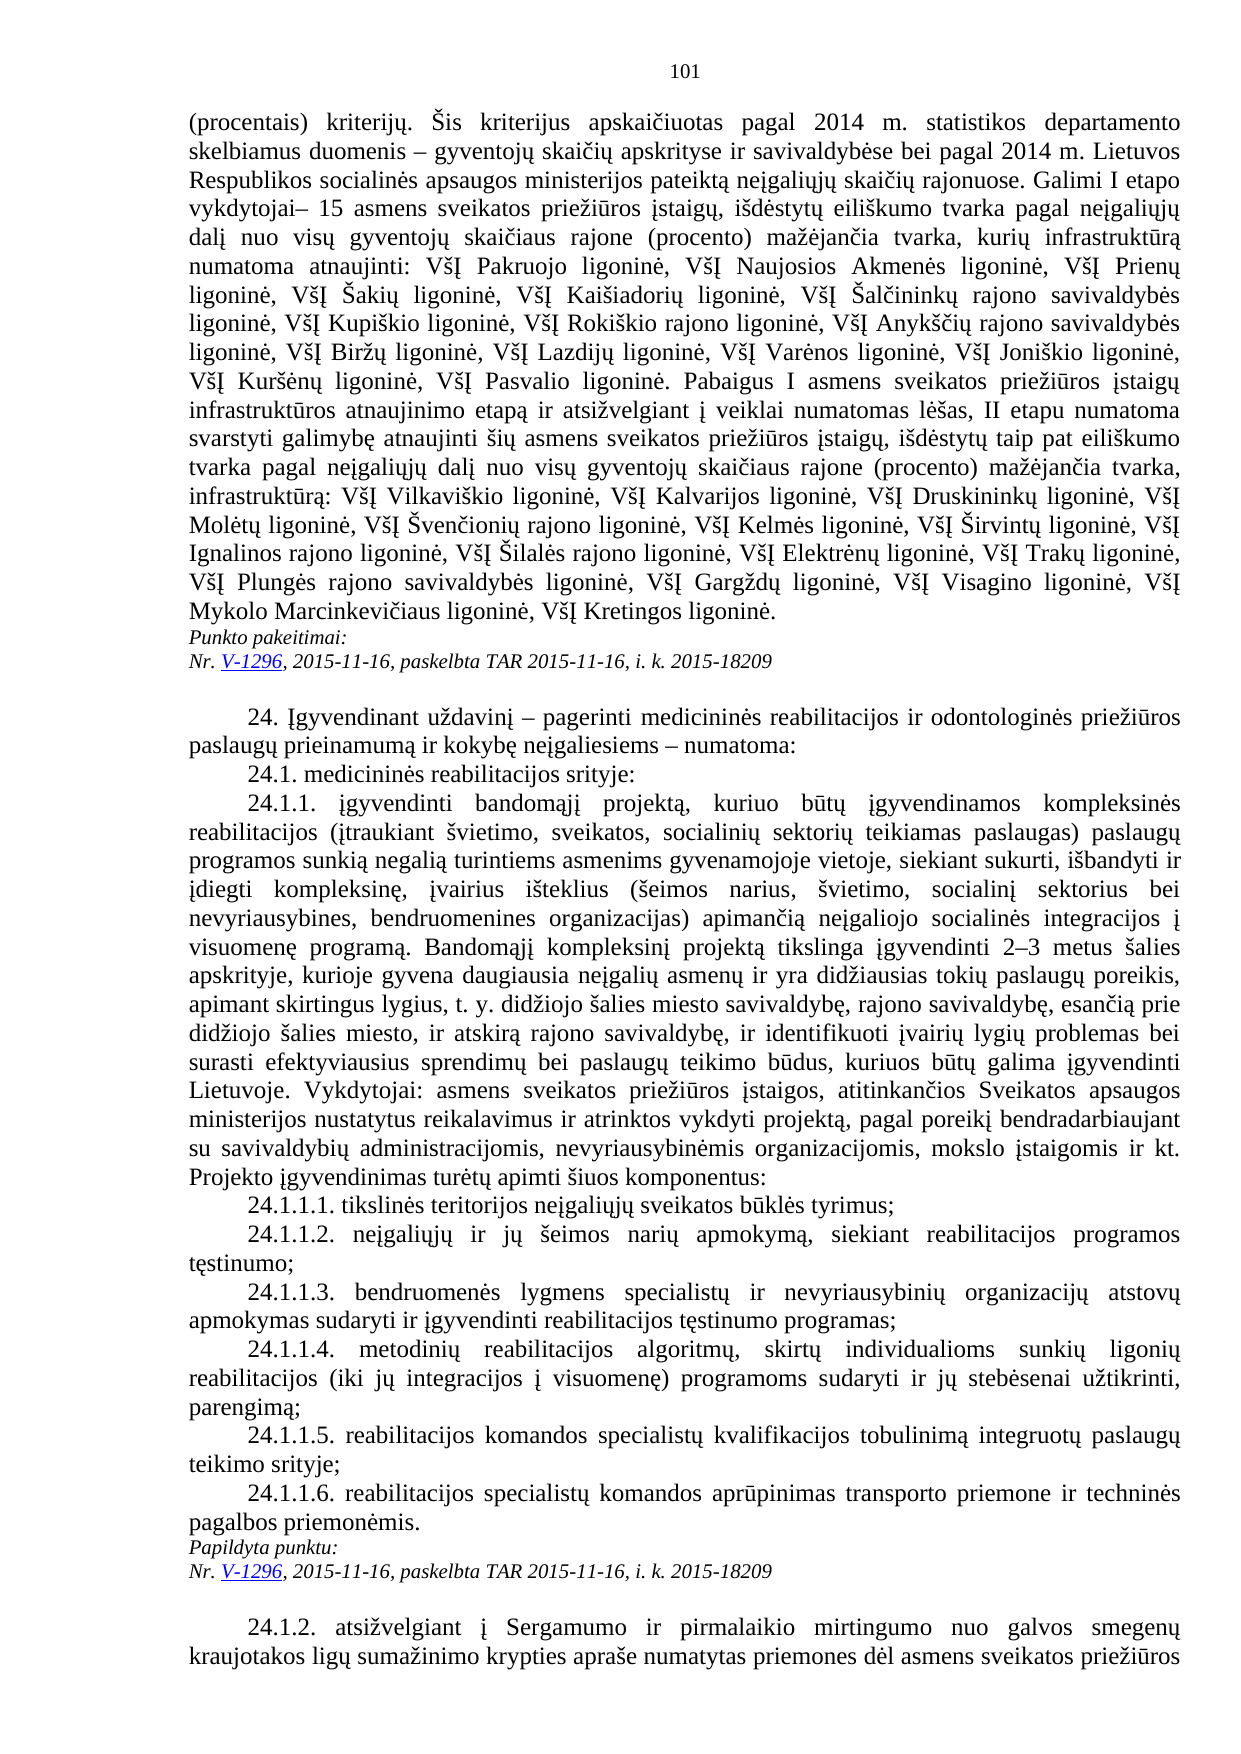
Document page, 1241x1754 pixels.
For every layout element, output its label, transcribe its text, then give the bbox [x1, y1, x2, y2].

text 24.1.1.1. tikslinės teritorijos neįgaliųjų sveikatos būklės tyrimus; [188, 1190, 1181, 1219]
text Nr. V-1296, 2015-11-16, paskelbta TAR 2015-11-16, i. k. 2015-18209 [188, 1559, 1181, 1583]
text 24.1. medicininės reabilitacijos srityje: [188, 759, 1181, 788]
text 24.1.1.6. reabilitacijos specialistų komandos aprūpinimas transporto priemone ir techninės pagalbos priemonėmis. [188, 1478, 1181, 1535]
text 24.1.2. atsižvelgiant į Sergamumo ir pirmalaikio mirtingumo nuo galvos smegenų kraujotakos ligų sumažinimo krypties apraše numatytas priemones dėl asmens sveikatos priežiūros [188, 1612, 1181, 1670]
text 24.1.1.5. reabilitacijos komandos specialistų kvalifikacijos tobulinimą integruotų paslaugų teikimo srityje; [188, 1420, 1181, 1478]
text 24.1.1.4. metodinių reabilitacijos algoritmų, skirtų individualioms sunkių ligonių reabilitacijos (iki jų integracijos į visuomenę) programoms sudaryti ir jų stebėsenai užtikrinti, parengimą; [188, 1334, 1181, 1420]
text Papildyta punktu: [188, 1535, 1181, 1559]
text Punkto pakeitimai: [188, 625, 1181, 649]
text 24.1.1.2. neįgaliųjų ir jų šeimos narių apmokymą, siekiant reabilitacijos programos tęstinumo; [188, 1219, 1181, 1277]
text 24.1.1.3. bendruomenės lygmens specialistų ir nevyriausybinių organizacijų atstovų apmokymas sudaryti ir įgyvendinti reabilitacijos tęstinumo programas; [188, 1277, 1181, 1334]
text 24.1.1. įgyvendinti bandomąjį projektą, kuriuo būtų įgyvendinamos kompleksinės reabilitacijos (įtraukiant švietimo, sveikatos, socialinių sektorių teikiamas paslaugas) paslaugų programos sunkią negalią turintiems asmenims gyvenamojoje vietoje, siekiant sukurti, išbandyti ir įdiegti kompleksinę, įvairius išteklius (šeimos narius, švietimo, socialinį sektorius bei nevyriausybines, bendruomenines organizacijas) apimančią neįgaliojo socialinės integracijos į visuomenę programą. Bandomąjį kompleksinį projektą tikslinga įgyvendinti 2–3 metus šalies apskrityje, kurioje gyvena daugiausia neįgalių asmenų ir yra didžiausias tokių paslaugų poreikis, apimant skirtingus lygius, t. y. didžiojo šalies miesto savivaldybę, rajono savivaldybę, esančią prie didžiojo šalies miesto, ir atskirą rajono savivaldybę, ir identifikuoti įvairių lygių problemas bei surasti efektyviausius sprendimų bei paslaugų teikimo būdus, kuriuos būtų galima įgyvendinti Lietuvoje. Vykdytojai: asmens sveikatos priežiūros įstaigos, atitinkančios Sveikatos apsaugos ministerijos nustatytus reikalavimus ir atrinktos vykdyti projektą, pagal poreikį bendradarbiaujant su savivaldybių administracijomis, nevyriausybinėmis organizacijomis, mokslo įstaigomis ir kt. Projekto įgyvendinimas turėtų apimti šiuos komponentus: [188, 788, 1181, 1190]
text 24. Įgyvendinant uždavinį – pagerinti medicininės reabilitacijos ir odontologinės priežiūros paslaugų prieinamumą ir kokybę neįgaliesiems – numatoma: [188, 702, 1181, 759]
text Nr. V-1296, 2015-11-16, paskelbta TAR 2015-11-16, i. k. 2015-18209 [188, 649, 1181, 673]
text (procentais) kriterijų. Šis kriterijus apskaičiuotas pagal 2014 m. statistikos departamento skelbiamus duomenis – gyventojų skaičių apskrityse ir savivaldybėse bei pagal 2014 m. Lietuvos Respublikos socialinės apsaugos ministerijos pateiktą neįgaliųjų skaičių rajonuose. Galimi I etapo vykdytojai– 15 asmens sveikatos priežiūros įstaigų, išdėstytų eiliškumo tvarka pagal neįgaliųjų dalį nuo visų gyventojų skaičiaus rajone (procento) mažėjančia tvarka, kurių infrastruktūrą numatoma atnaujinti: VšĮ Pakruojo ligoninė, VšĮ Naujosios Akmenės ligoninė, VšĮ Prienų ligoninė, VšĮ Šakių ligoninė, VšĮ Kaišiadorių ligoninė, VšĮ Šalčininkų rajono savivaldybės ligoninė, VšĮ Kupiškio ligoninė, VšĮ Rokiškio rajono ligoninė, VšĮ Anykščių rajono savivaldybės ligoninė, VšĮ Biržų ligoninė, VšĮ Lazdijų ligoninė, VšĮ Varėnos ligoninė, VšĮ Joniškio ligoninė, VšĮ Kuršėnų ligoninė, VšĮ Pasvalio ligoninė. Pabaigus I asmens sveikatos priežiūros įstaigų infrastruktūros atnaujinimo etapą ir atsižvelgiant į veiklai numatomas lėšas, II etapu numatoma svarstyti galimybę atnaujinti šių asmens sveikatos priežiūros įstaigų, išdėstytų taip pat eiliškumo tvarka pagal neįgaliųjų dalį nuo visų gyventojų skaičiaus rajone (procento) mažėjančia tvarka, infrastruktūrą: VšĮ Vilkaviškio ligoninė, VšĮ Kalvarijos ligoninė, VšĮ Druskininkų ligoninė, VšĮ Molėtų ligoninė, VšĮ Švenčionių rajono ligoninė, VšĮ Kelmės ligoninė, VšĮ Širvintų ligoninė, VšĮ Ignalinos rajono ligoninė, VšĮ Šilalės rajono ligoninė, VšĮ Elektrėnų ligoninė, VšĮ Trakų ligoninė, VšĮ Plungės rajono savivaldybės ligoninė, VšĮ Gargždų ligoninė, VšĮ Visagino ligoninė, VšĮ Mykolo Marcinkevičiaus ligoninė, VšĮ Kretingos ligoninė. [188, 107, 1181, 625]
